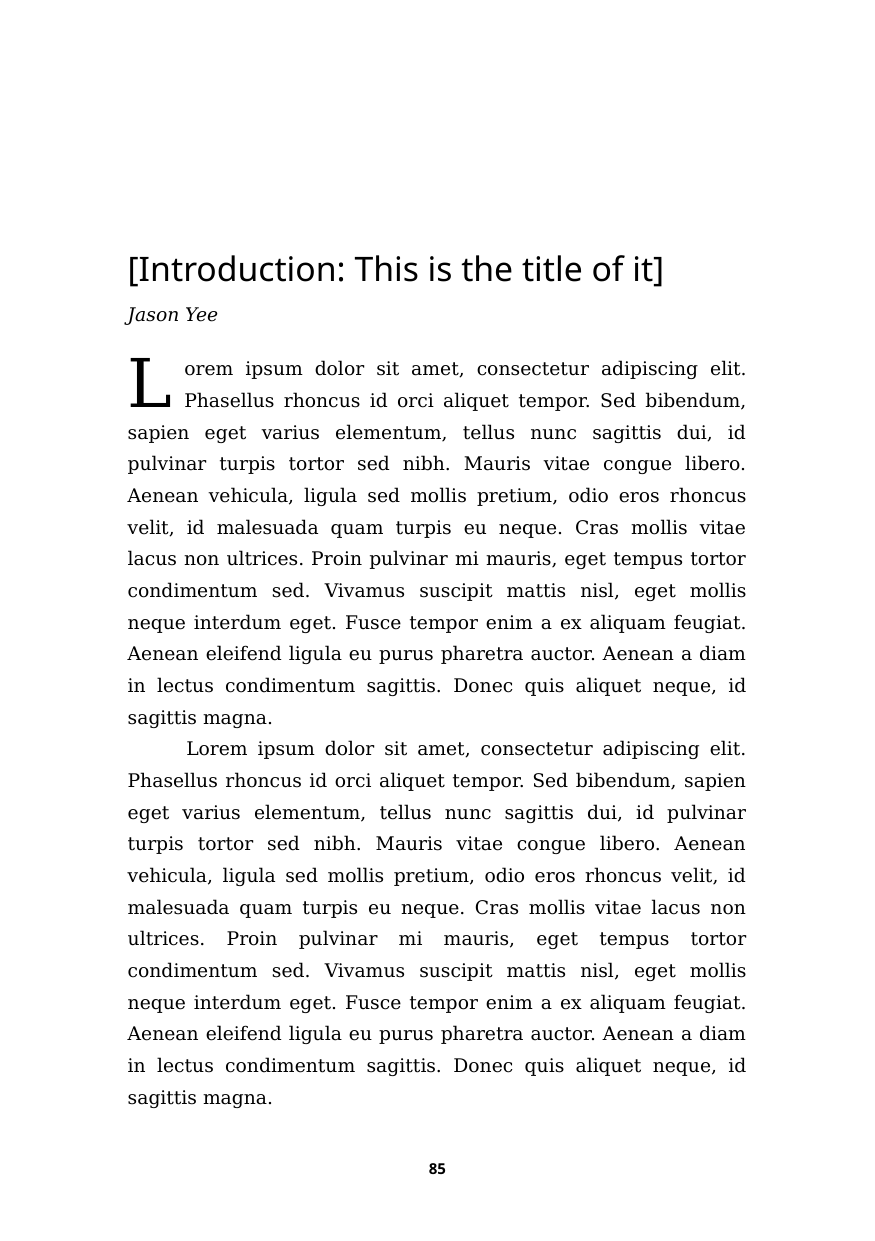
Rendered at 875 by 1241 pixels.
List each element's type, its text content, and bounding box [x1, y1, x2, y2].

text Jason Yee [127, 304, 747, 326]
text Lorem ipsum dolor sit amet, consectetur adipiscing elit. Phasellus rhoncus id orci aliquet tempor. Sed bibendum, sapien eget varius elementum, tellus nunc sagittis dui, id pulvinar turpis tortor sed nibh. Mauris vitae congue libero. Aenean vehicula, ligula sed mollis pretium, odio eros rhoncus velit, id malesuada quam turpis eu neque. Cras mollis vitae lacus non ultrices. Proin pulvinar mi mauris, eget tempus tortor condimentum sed. Vivamus suscipit mattis nisl, eget mollis neque interdum eget. Fusce tempor enim a ex aliquam feugiat. Aenean eleifend ligula eu purus pharetra auctor. Aenean a diam in lectus condimentum sagittis. Donec quis aliquet neque, id sagittis magna. [127, 738, 747, 1109]
text Lorem ipsum dolor sit amet, consectetur adipiscing elit. Phasellus rhoncus id orci aliquet tempor. Sed bibendum, sapien eget varius elementum, tellus nunc sagittis dui, id pulvinar turpis tortor sed nibh. Mauris vitae congue libero. Aenean vehicula, ligula sed mollis pretium, odio eros rhoncus velit, id malesuada quam turpis eu neque. Cras mollis vitae lacus non ultrices. Proin pulvinar mi mauris, eget tempus tortor condimentum sed. Vivamus suscipit mattis nisl, eget mollis neque interdum eget. Fusce tempor enim a ex aliquam feugiat. Aenean eleifend ligula eu purus pharetra auctor. Aenean a diam in lectus condimentum sagittis. Donec quis aliquet neque, id sagittis magna. [127, 358, 747, 729]
subtitle [Introduction: This is the title of it] [127, 246, 747, 292]
